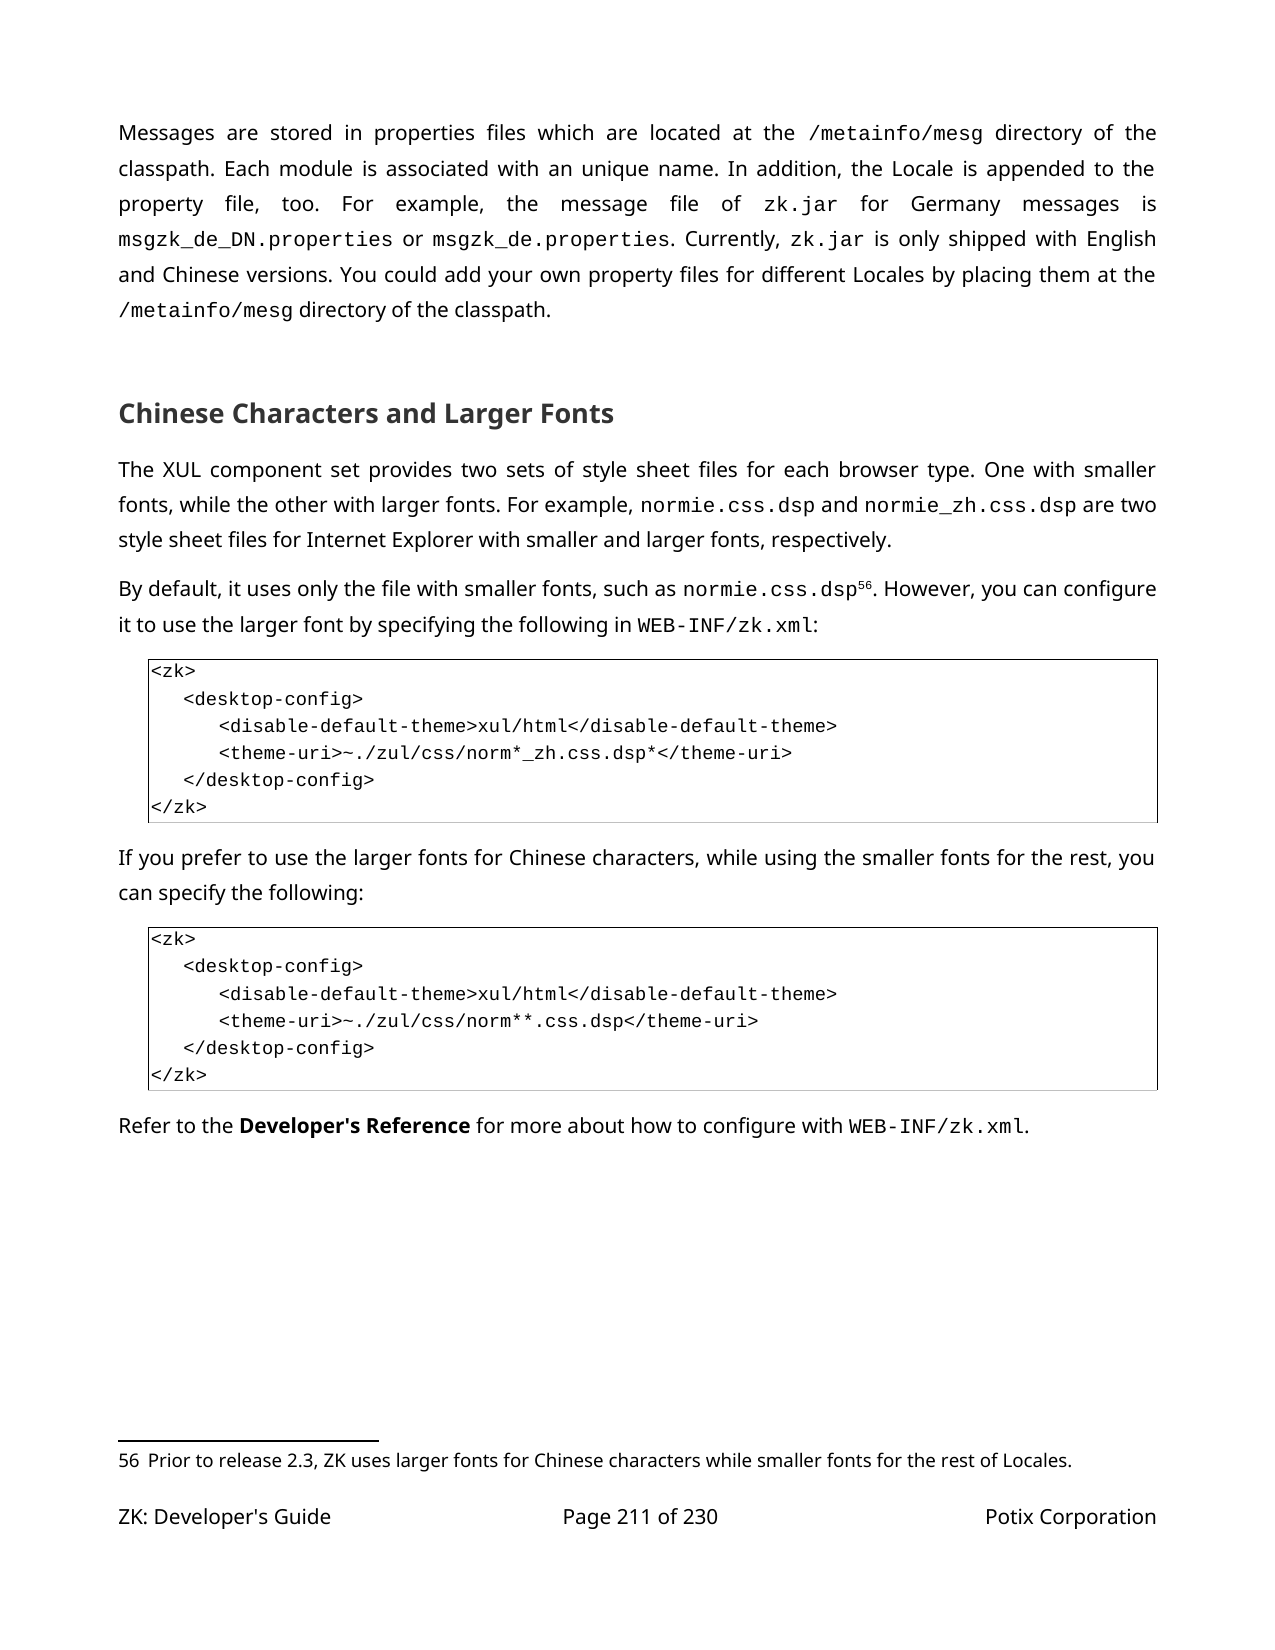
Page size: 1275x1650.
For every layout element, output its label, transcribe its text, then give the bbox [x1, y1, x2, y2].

text </zk> [149, 1063, 1157, 1090]
text The XUL component set provides two sets of style sheet files for each browser type. One with smaller fonts, while the other with larger fonts. For example, normie.css.dsp and normie_zh.css.dsp are two style sheet files for Internet Explorer with smaller and larger fonts, respectively. [118, 455, 1157, 554]
subtitle Chinese Characters and Larger Fonts [118, 394, 1157, 431]
text <desktop-config> [149, 686, 1157, 711]
text </zk> [149, 795, 1157, 822]
text <theme-uri>~./zul/css/norm*_zh.css.dsp*</theme-uri> [149, 741, 1157, 765]
text </desktop-config> [149, 1036, 1157, 1060]
text </desktop-config> [149, 768, 1157, 792]
text <disable-default-theme>xul/html</disable-default-theme> [149, 981, 1157, 1006]
text <disable-default-theme>xul/html</disable-default-theme> [149, 713, 1157, 738]
text <theme-uri>~./zul/css/norm**.css.dsp</theme-uri> [149, 1009, 1157, 1033]
text <zk> [149, 660, 1157, 683]
text Refer to the Developer's Reference for more about how to configure with WEB-INF/zk.xml. [118, 1111, 1157, 1139]
text <desktop-config> [149, 954, 1157, 978]
text <zk> [149, 928, 1157, 951]
text If you prefer to use the larger fonts for Chinese characters, while using the smaller fonts for the rest, you can specify the following: [118, 843, 1157, 906]
text Prior to release 2.3, ZK uses larger fonts for Chinese characters while smaller fonts for the rest of Locales. [118, 1447, 1157, 1473]
text By default, it uses only the file with smaller fonts, such as normie.css.dsp. However, you can configure it to use the larger font by specifying the following in WEB-INF/zk.xml: [118, 574, 1157, 638]
text Messages are stored in properties files which are located at the /metainfo/mesg directory of the classpath. Each module is associated with an unique name. In addition, the Locale is appended to the property file, too. For example, the message file of zk.jar for Germany messages is msgzk_de_DN.properties or msgzk_de.properties. Currently, zk.jar is only shipped with English and Chinese versions. You could add your own property files for different Locales by placing them at the /metainfo/mesg directory of the classpath. [118, 118, 1157, 324]
